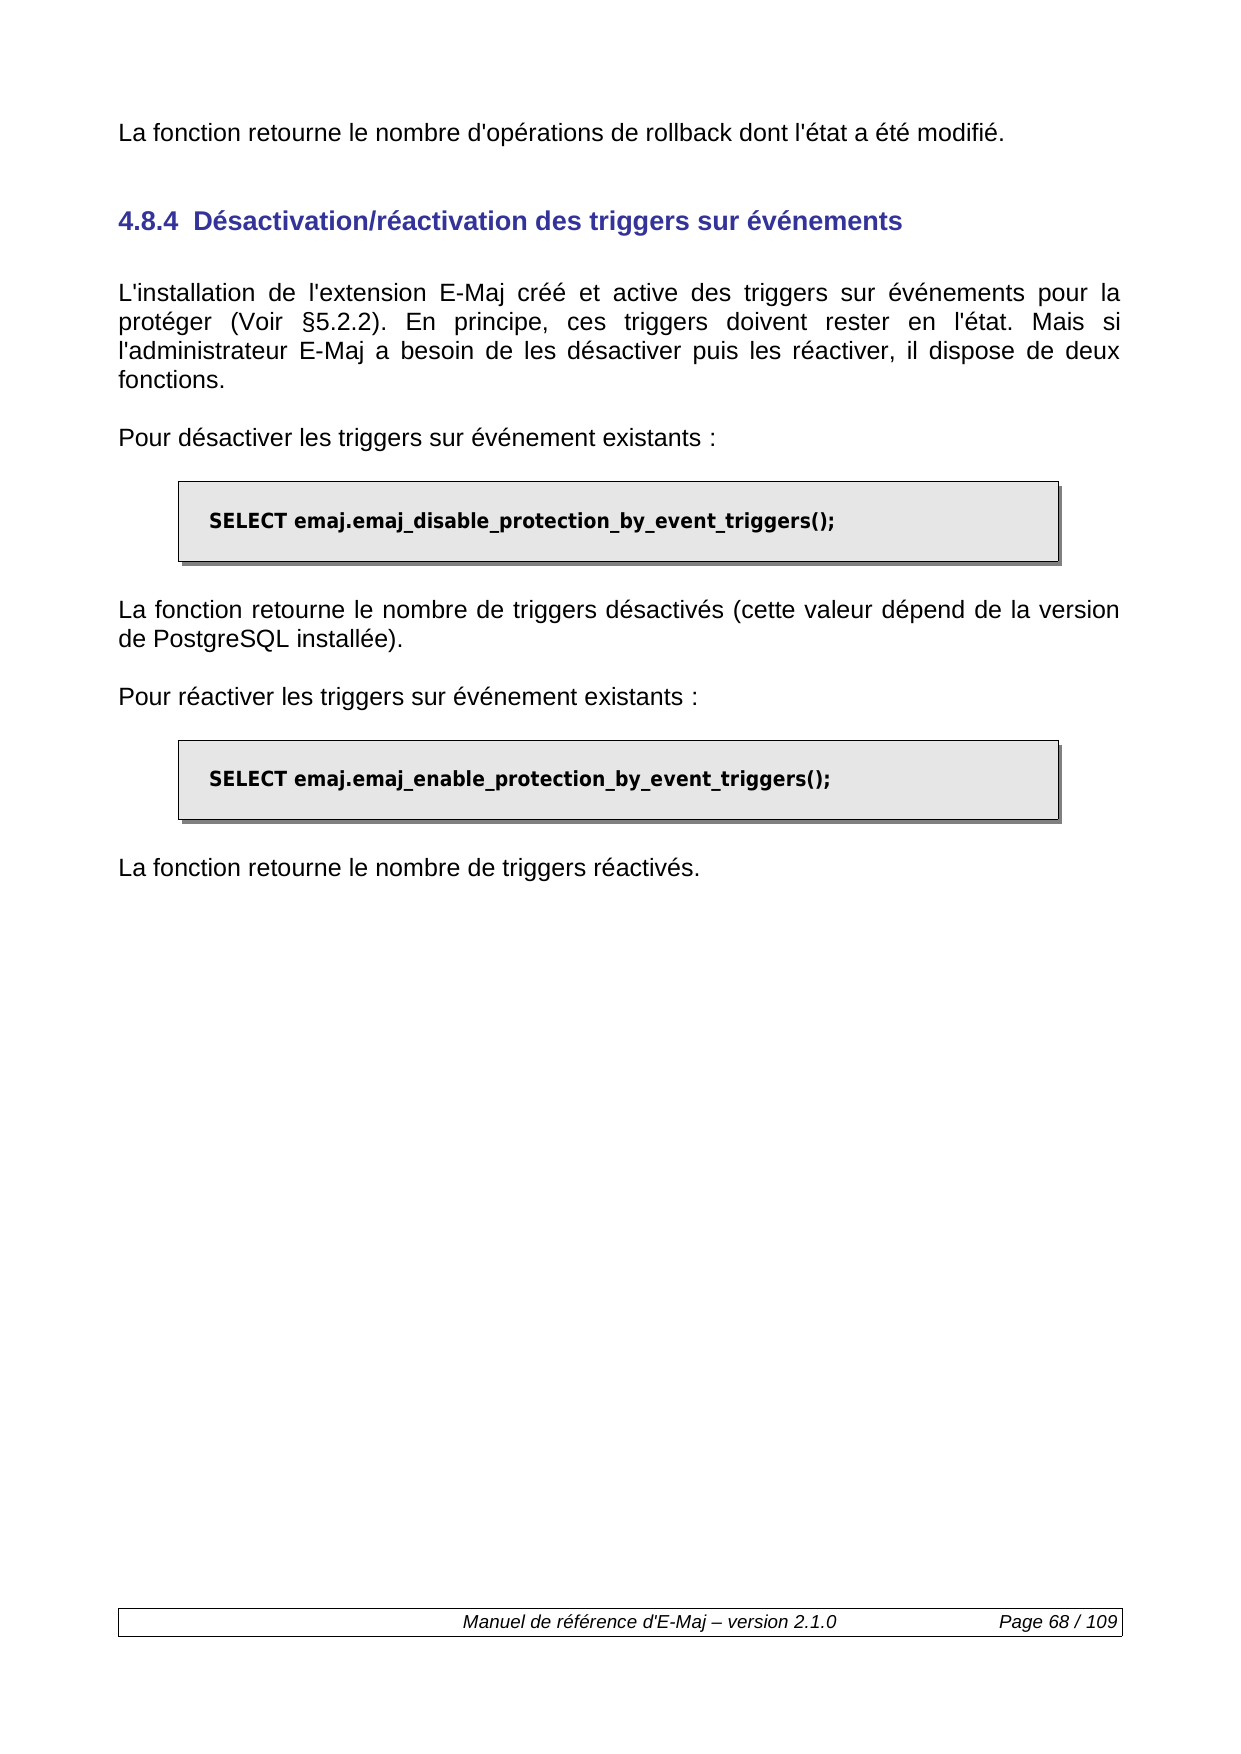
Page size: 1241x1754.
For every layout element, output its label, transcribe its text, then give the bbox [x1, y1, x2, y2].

text Pour désactiver les triggers sur événement existants : [118, 423, 1122, 452]
text La fonction retourne le nombre d'opérations de rollback dont l'état a été modifié. [118, 118, 1122, 147]
text La fonction retourne le nombre de triggers désactivés (cette valeur dépend de la version de PostgreSQL installée). [118, 594, 1122, 653]
text L'installation de l'extension E-Maj créé et active des triggers sur événements pour la protéger (Voir §5.2.2). En principe, ces triggers doivent rester en l'état. Mais si l'administrateur E-Maj a besoin de les désactiver puis les réactiver, il dispose de deux fonctions. [118, 278, 1122, 394]
subtitle Désactivation/réactivation des triggers sur événements [118, 205, 1122, 236]
text La fonction retourne le nombre de triggers réactivés. [118, 853, 1122, 882]
text SELECT emaj.emaj_enable_protection_by_event_triggers(); [179, 764, 1058, 789]
text Pour réactiver les triggers sur événement existants : [118, 682, 1122, 711]
text SELECT emaj.emaj_disable_protection_by_event_triggers(); [179, 506, 1058, 530]
